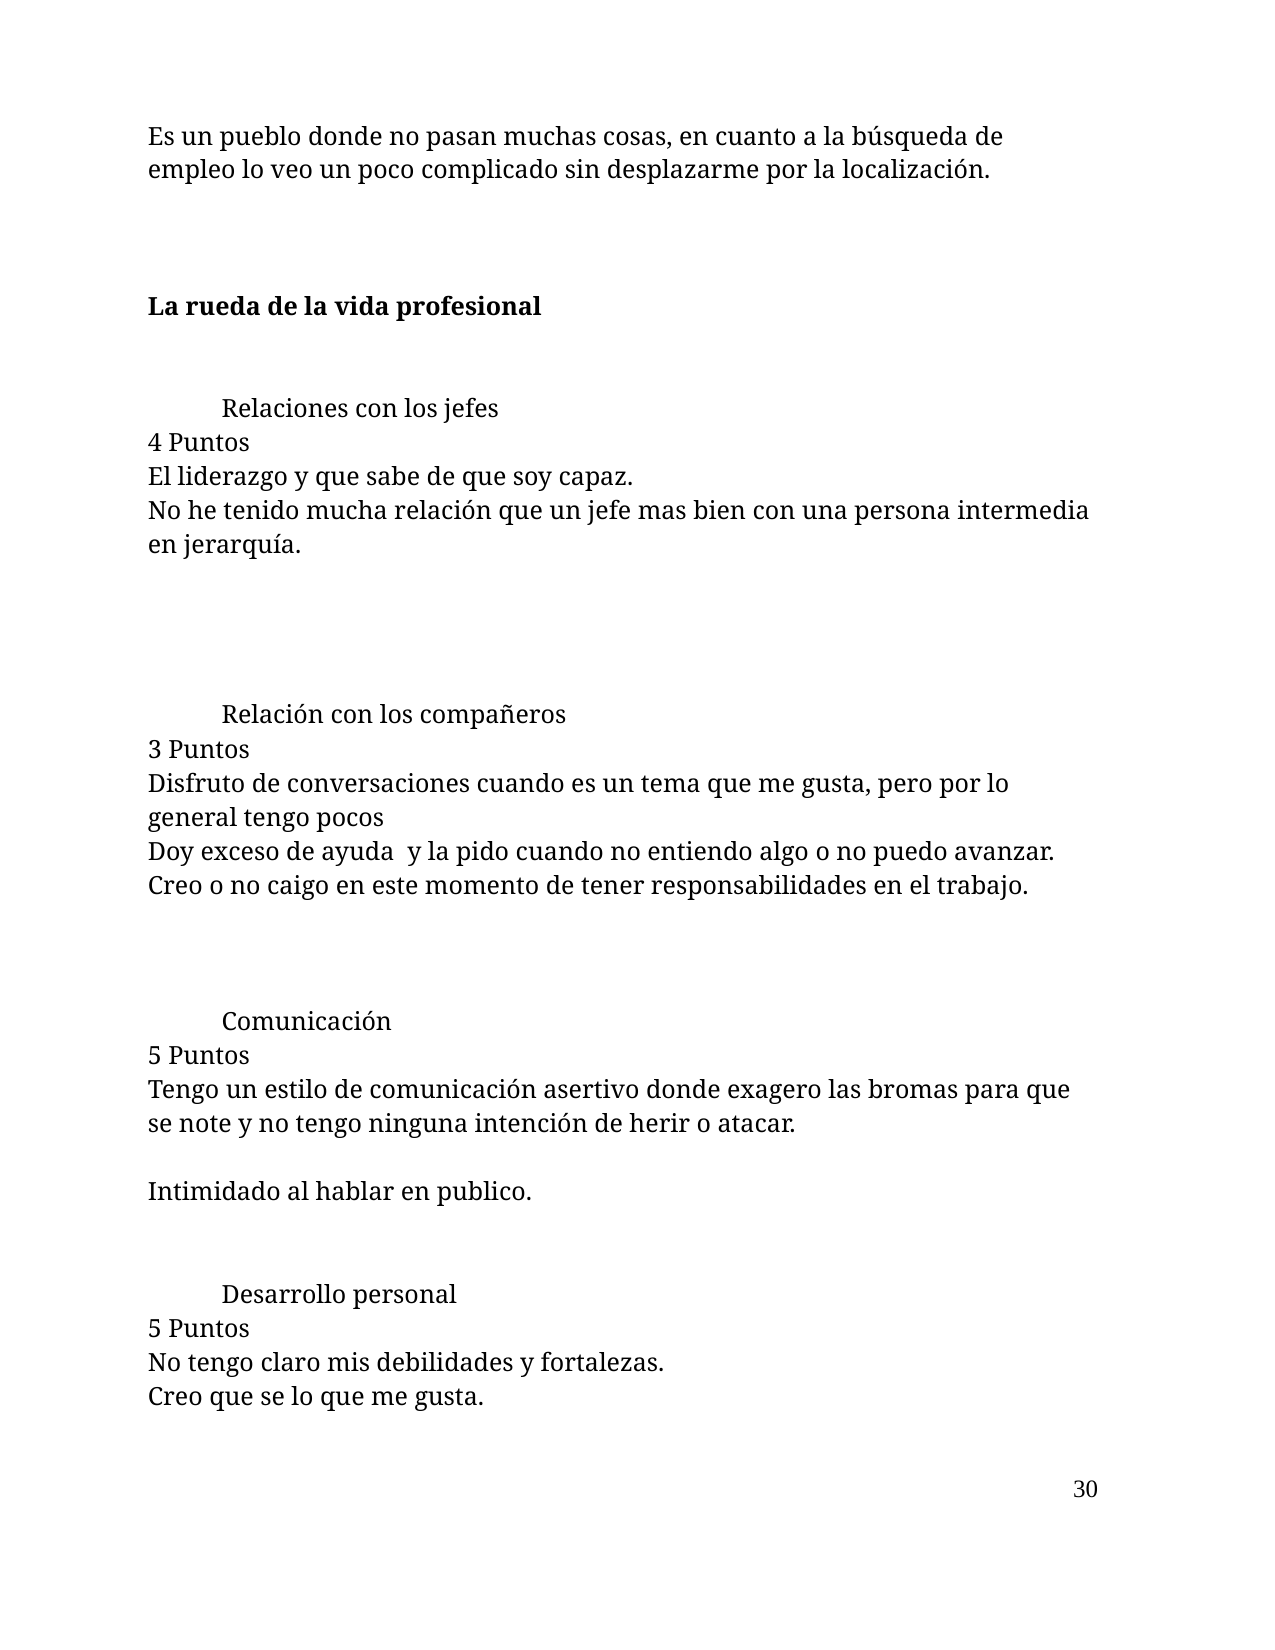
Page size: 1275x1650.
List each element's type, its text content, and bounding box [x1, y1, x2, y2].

text No tengo claro mis debilidades y fortalezas. [148, 1344, 1098, 1378]
text Relaciones con los jefes [148, 391, 1098, 425]
text Intimidado al hablar en publico. [148, 1174, 1098, 1208]
text Desarrollo personal [148, 1276, 1098, 1310]
text 4 Puntos [148, 425, 1098, 459]
text 5 Puntos [148, 1310, 1098, 1344]
text Creo que se lo que me gusta. [148, 1378, 1098, 1412]
text Tengo un estilo de comunicación asertivo donde exagero las bromas para que se note y no tengo ninguna intención de herir o atacar. [148, 1072, 1098, 1140]
text Doy exceso de ayuda y la pido cuando no entiendo algo o no puedo avanzar. [148, 833, 1098, 867]
text Creo o no caigo en este momento de tener responsabilidades en el trabajo. [148, 867, 1098, 902]
text El liderazgo y que sabe de que soy capaz. [148, 459, 1098, 493]
text La rueda de la vida profesional [148, 288, 1098, 322]
text Relación con los compañeros [148, 697, 1098, 731]
text 5 Puntos [148, 1038, 1098, 1072]
text No he tenido mucha relación que un jefe mas bien con una persona intermedia en jerarquía. [148, 493, 1098, 561]
text Disfruto de conversaciones cuando es un tema que me gusta, pero por lo general tengo pocos [148, 765, 1098, 833]
text Es un pueblo donde no pasan muchas cosas, en cuanto a la búsqueda de empleo lo veo un poco complicado sin desplazarme por la localización. [148, 118, 1098, 186]
text 3 Puntos [148, 731, 1098, 765]
text Comunicación [148, 1004, 1098, 1038]
